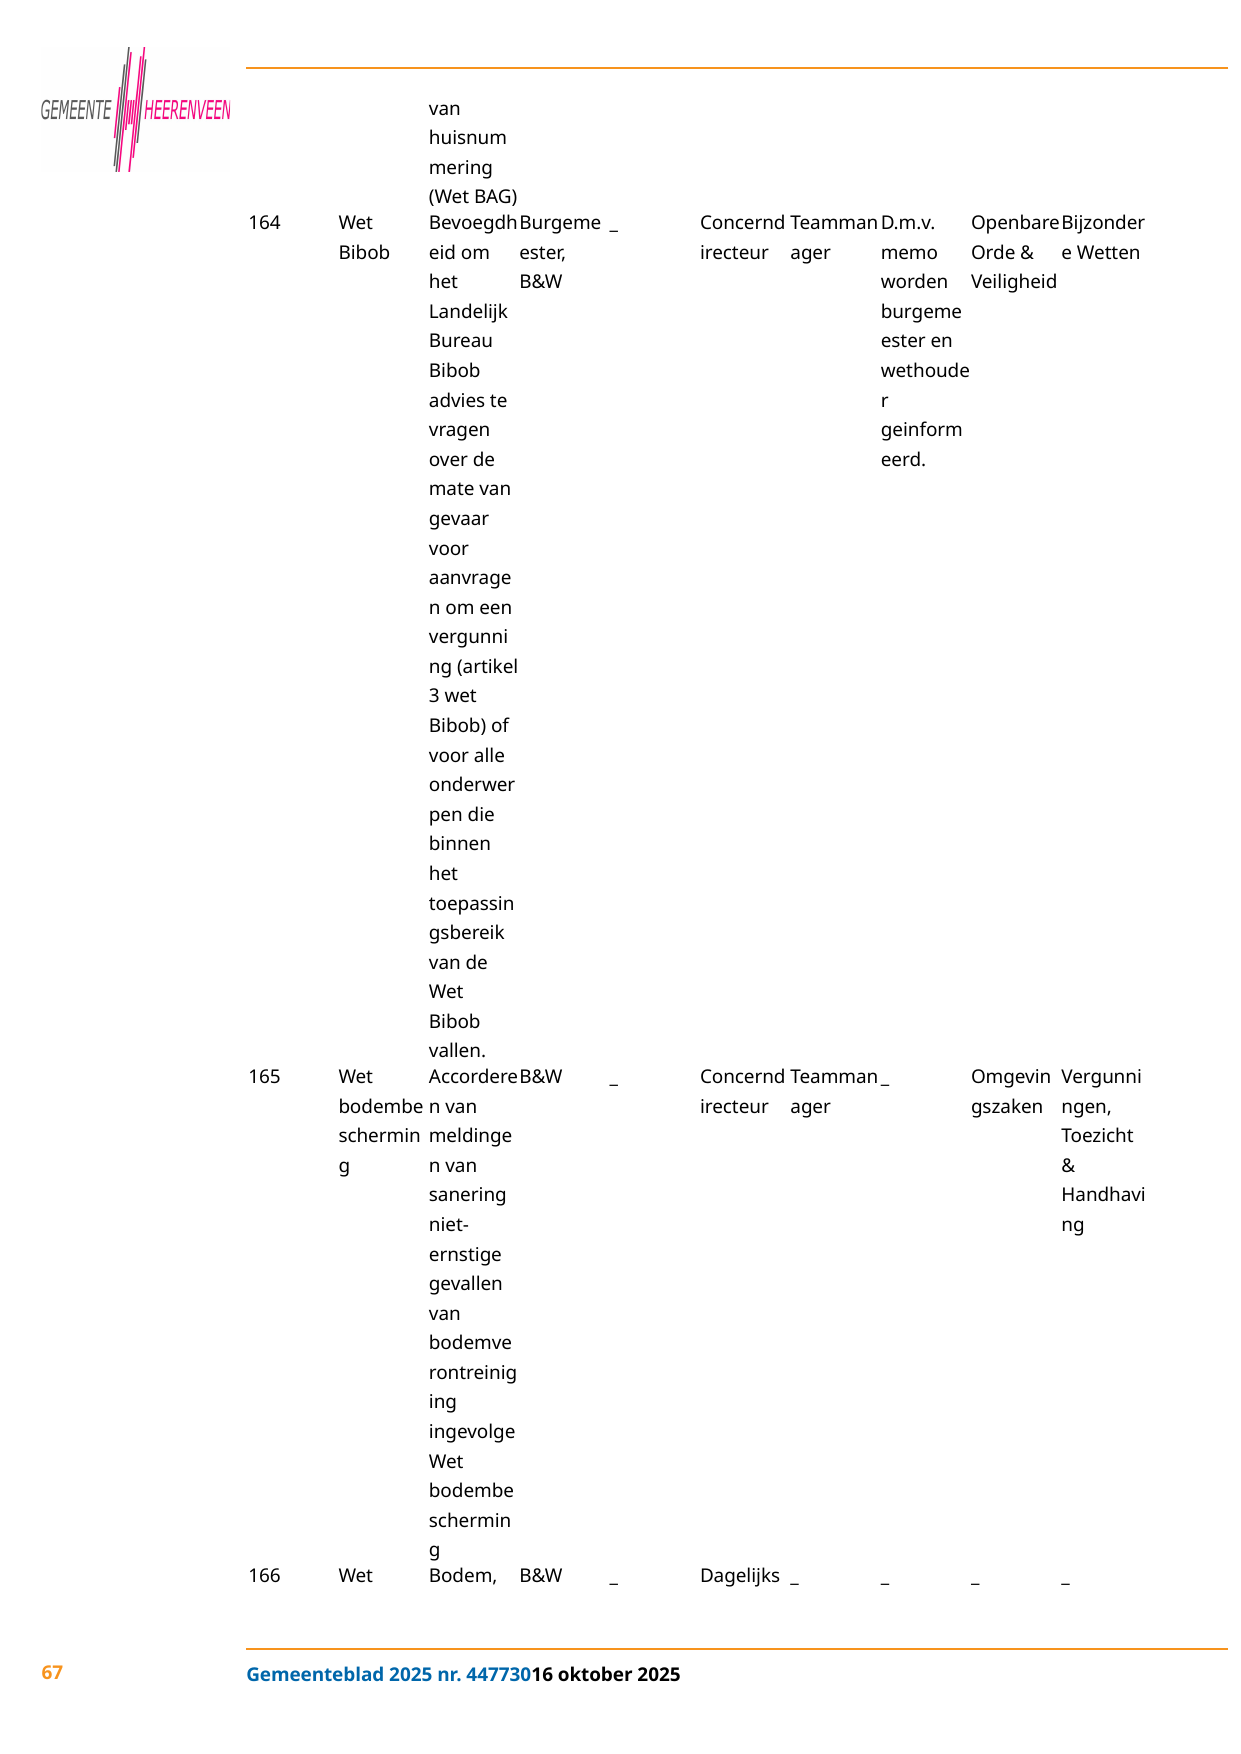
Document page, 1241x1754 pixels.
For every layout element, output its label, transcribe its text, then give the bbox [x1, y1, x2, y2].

table_cell _ [1061, 1563, 1152, 1588]
table_cell _ [609, 1563, 700, 1588]
table_cell _ [881, 1063, 971, 1562]
table_cell Dagelijks [700, 1563, 790, 1588]
table_cell [881, 95, 971, 209]
table_cell Concerndirecteur [700, 209, 790, 1063]
table_cell D.m.v. memo worden burgemeester en wethouder geinformeerd. [881, 209, 971, 1063]
table_cell [700, 95, 790, 209]
table_cell Vergunningen, Toezicht & Handhaving [1061, 1063, 1152, 1562]
table_cell _ [971, 1563, 1061, 1588]
table_cell Wet Bibob [338, 209, 429, 1063]
table_cell [609, 95, 700, 209]
picture [41, 47, 231, 172]
table_cell 164 [248, 209, 338, 1063]
table_cell [338, 95, 429, 209]
table_cell [248, 95, 338, 209]
table_cell B&W [519, 1563, 609, 1588]
table_cell Wet [338, 1563, 429, 1588]
table_cell _ [881, 1563, 971, 1588]
table_cell Openbare Orde & Veiligheid [971, 209, 1061, 1063]
table_cell Bijzondere Wetten [1061, 209, 1152, 1063]
table_cell B&W [519, 1063, 609, 1562]
table_cell Teammanager [790, 209, 881, 1063]
table_cell Bodem, [429, 1563, 519, 1588]
table_cell [1061, 95, 1152, 209]
table_cell Wet bodembescherming [338, 1063, 429, 1562]
table_cell Bevoegdheid om het Landelijk Bureau Bibob advies te vragen over de mate van gevaar voor aanvragen om een vergunning (artikel 3 wet Bibob) of voor alle onderwerpen die binnen het toepassingsbereik van de Wet Bibob vallen. [429, 209, 519, 1063]
table_cell Burgemeester, B&W [519, 209, 609, 1063]
table_cell Accorderen van meldingen van sanering niet-ernstige gevallen van bodemverontreiniging ingevolge Wet bodembescherming [429, 1063, 519, 1562]
table_cell [790, 95, 881, 209]
table_cell 165 [248, 1063, 338, 1562]
table_cell [519, 95, 609, 209]
table_cell Omgevingszaken [971, 1063, 1061, 1562]
table_cell _ [790, 1563, 881, 1588]
table_cell _ [609, 1063, 700, 1562]
table_cell Teammanager [790, 1063, 881, 1562]
table_cell _ [609, 209, 700, 1063]
table_cell 166 [248, 1563, 338, 1588]
table_cell Concerndirecteur [700, 1063, 790, 1562]
table_cell [971, 95, 1061, 209]
table_cell van huisnummering (Wet BAG) [429, 95, 519, 209]
